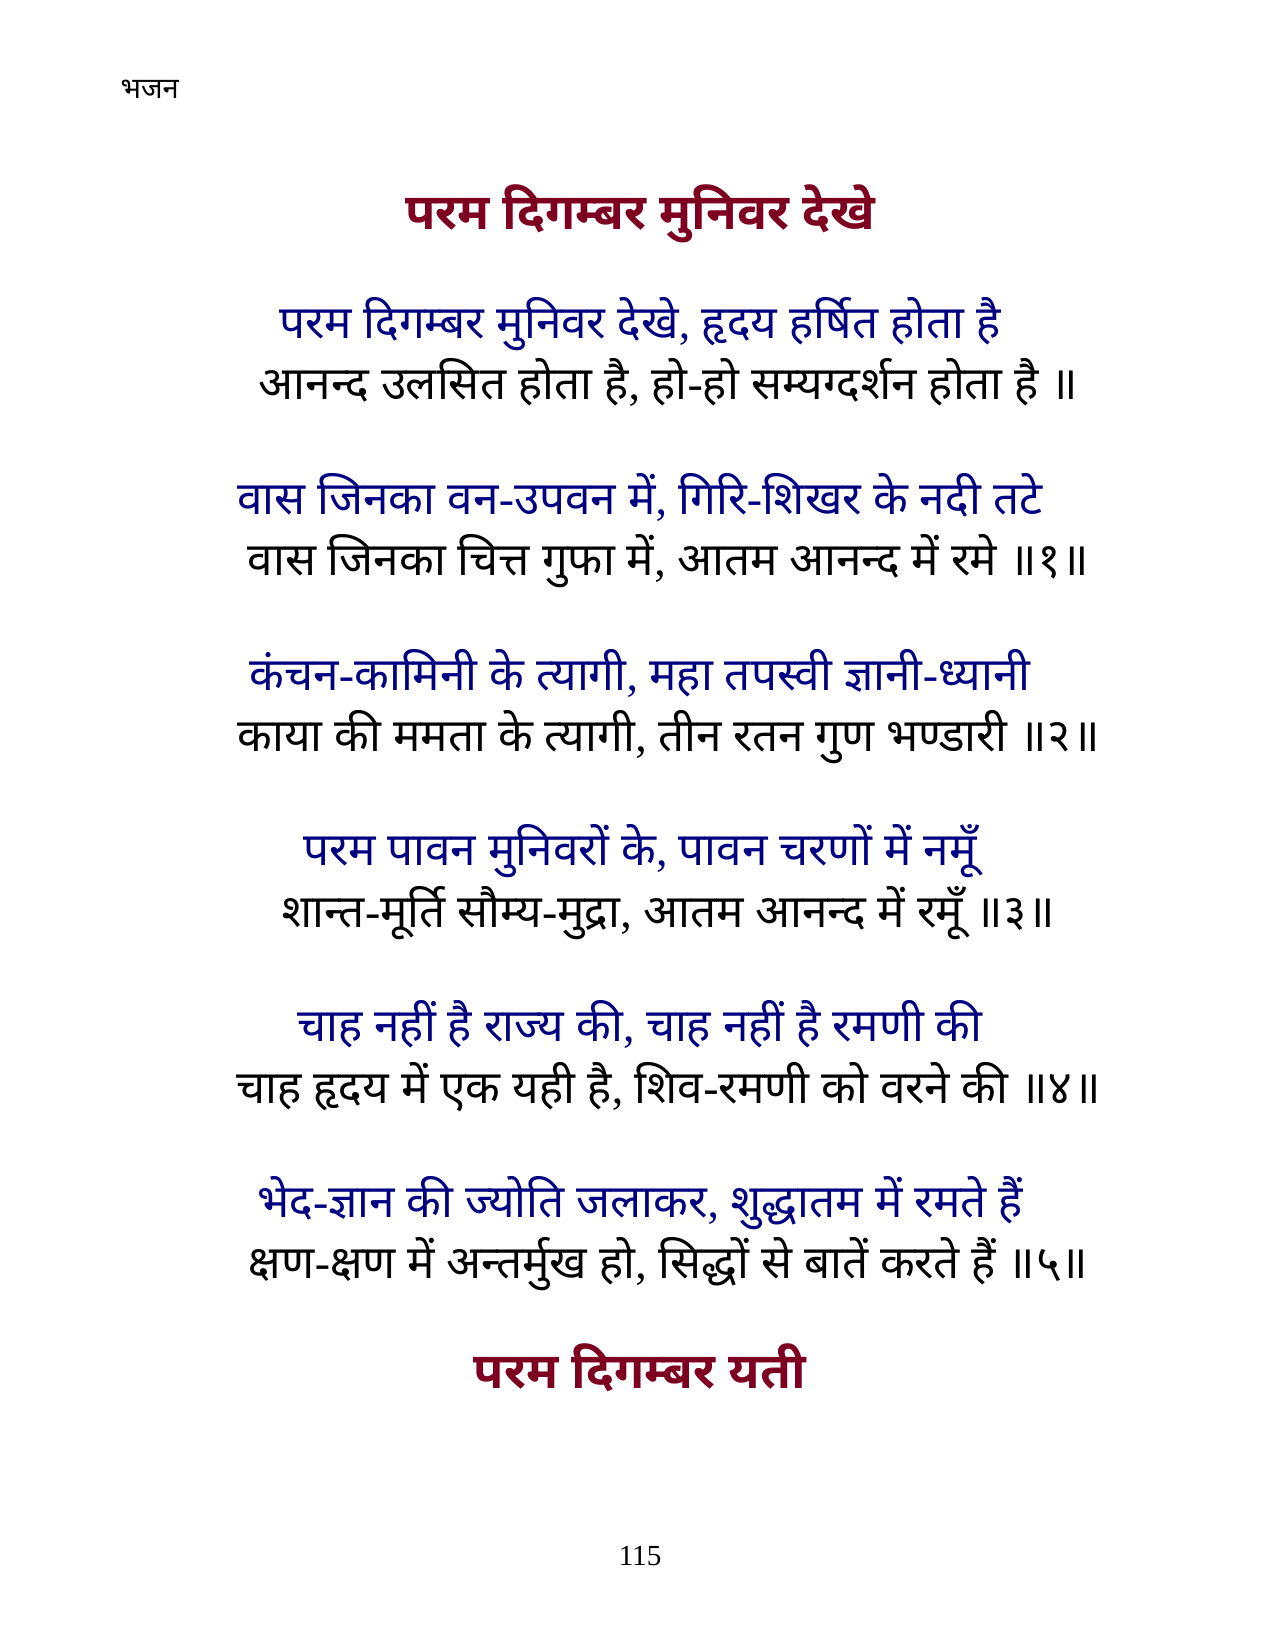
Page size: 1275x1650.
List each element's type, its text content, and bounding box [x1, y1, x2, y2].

text वास जिनका चित्त गुफा में, आतम आनन्द में रमे ॥१॥ [83, 533, 1196, 594]
text भेद-ज्ञान की ज्योति जलाकर, शुद्धातम में रमते हैं [83, 1174, 1196, 1236]
text परम दिगम्बर मुनिवर देखे [83, 185, 1196, 250]
text चाह हृदय में एक यही है, शिव-रमणी को वरने की ॥४॥ [83, 1060, 1196, 1122]
text शान्त-मूर्ति सौम्य-मुद्रा, आतम आनन्द में रमूँ ॥३॥ [83, 884, 1196, 946]
text काया की ममता के त्यागी, तीन रतन गुण भण्डारी ॥२॥ [83, 709, 1196, 770]
text परम दिगम्बर यती [83, 1343, 1196, 1408]
text वास जिनका वन-उपवन में, गिरि-शिखर के नदी तटे [83, 471, 1196, 533]
text क्षण-क्षण में अन्तर्मुख हो, सिद्धों से बातें करते हैं ॥५॥ [83, 1236, 1196, 1298]
text चाह नहीं है राज्य की, चाह नहीं है रमणी की [83, 999, 1196, 1060]
text आनन्द उलसित होता है, हो-हो सम्यग्दर्शन होता है ॥ [83, 357, 1196, 418]
text कंचन-कामिनी के त्यागी, महा तपस्वी ज्ञानी-ध्यानी [83, 647, 1196, 709]
text परम दिगम्बर मुनिवर देखे, हृदय हर्षित होता है [83, 295, 1196, 357]
text परम पावन मुनिवरों के, पावन चरणों में नमूँ [83, 823, 1196, 884]
